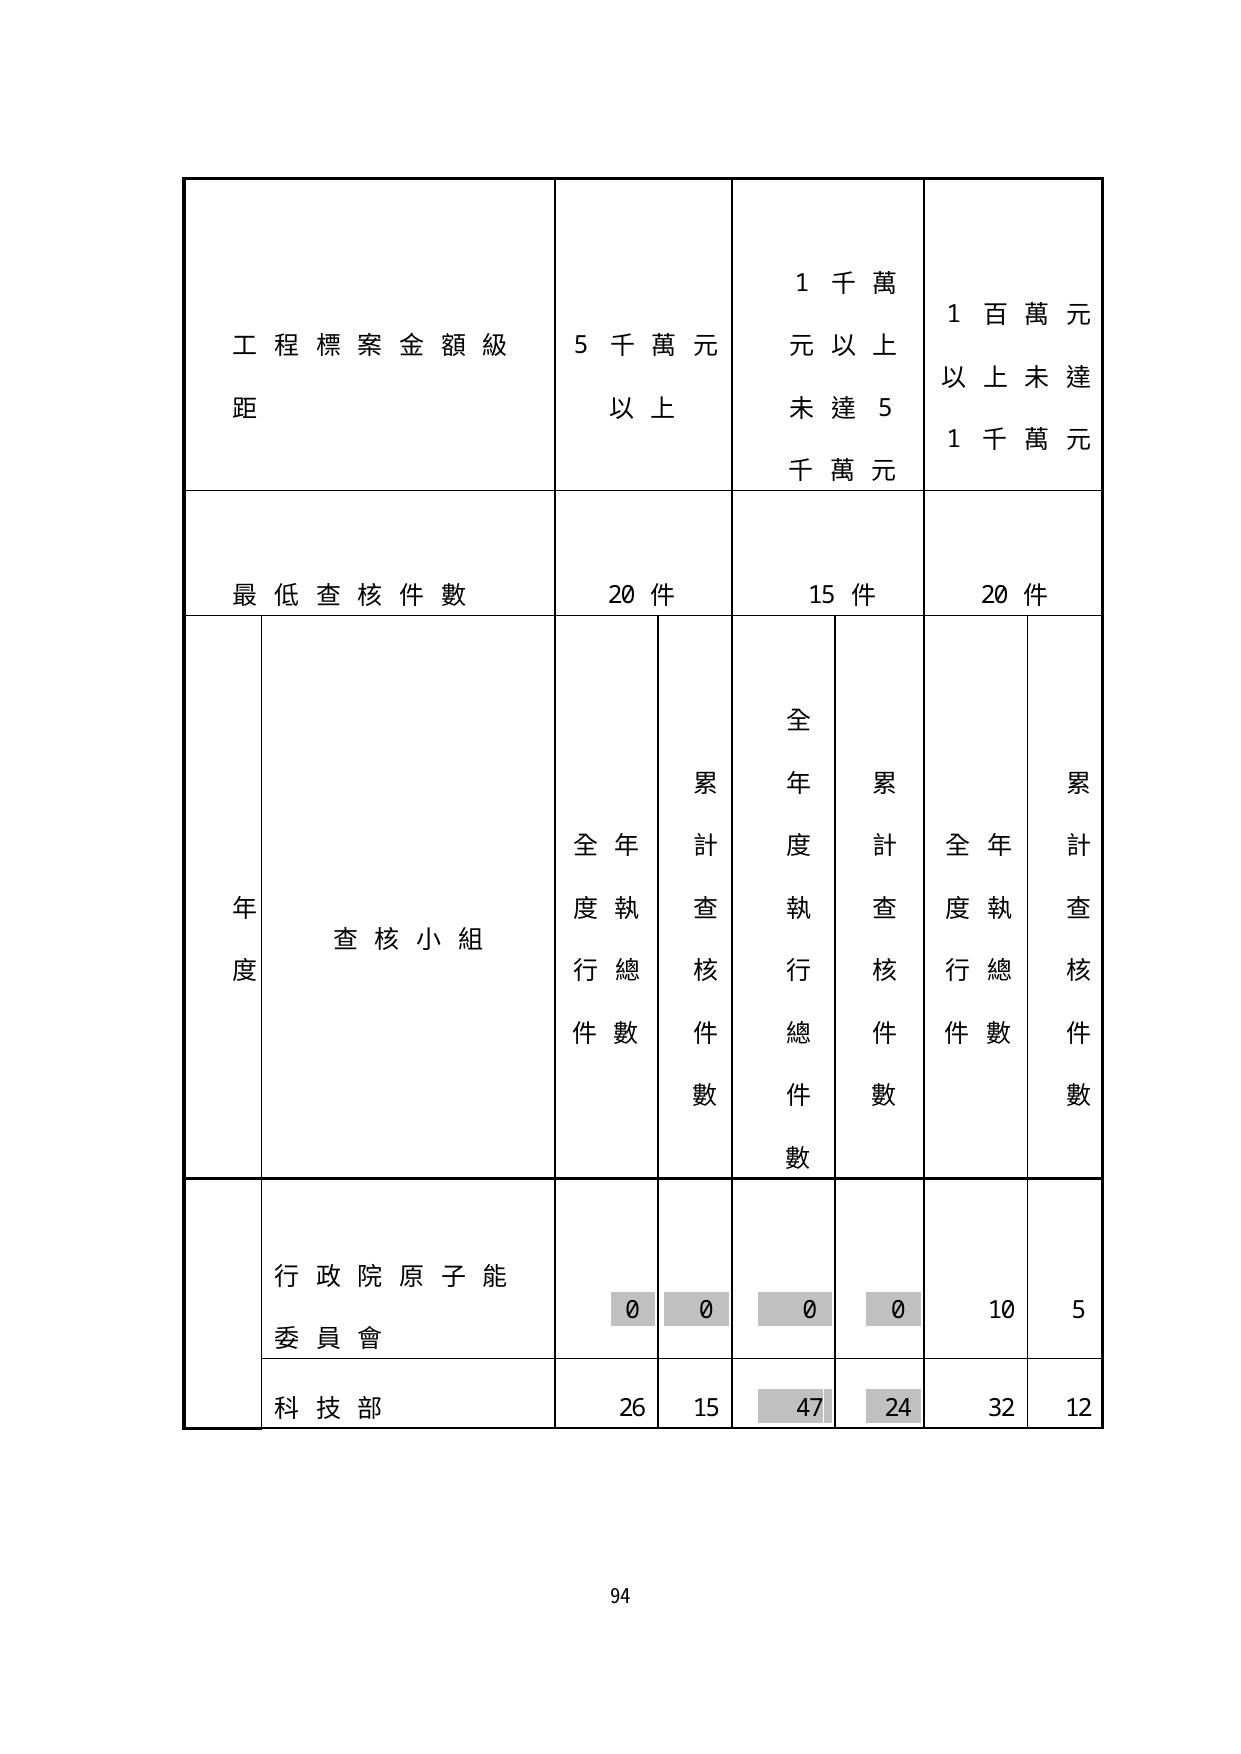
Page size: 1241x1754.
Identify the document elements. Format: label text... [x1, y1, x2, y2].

table_cell 10 [925, 1180, 1027, 1357]
table_cell 科技部 [262, 1359, 554, 1427]
table_cell [186, 1180, 261, 1427]
table_cell 行政院原子能委員會 [262, 1180, 554, 1357]
table_cell 24 [836, 1359, 923, 1427]
table_cell 查核小組 [262, 616, 554, 1177]
table_cell 累計查核件數 [1028, 616, 1101, 1177]
table_cell 32 [925, 1359, 1027, 1427]
table_cell 累計查核件數 [659, 616, 731, 1177]
table_header 5千萬元以上 [556, 180, 731, 490]
table_cell 47 [733, 1359, 834, 1427]
table_cell 15 [659, 1359, 731, 1427]
table_cell 20件 [925, 491, 1101, 615]
table_cell 15件 [733, 491, 923, 615]
table_cell 全年度執行總件數 [925, 616, 1027, 1177]
table_cell 5 [1028, 1180, 1101, 1357]
table_cell 0 [836, 1180, 923, 1357]
table_cell 累計查核件數 [836, 616, 923, 1177]
table_cell 20件 [556, 491, 731, 615]
table_cell 年度 [186, 616, 261, 1177]
table_header 1千萬元以上未達5千萬元 [733, 180, 923, 490]
table_cell 26 [556, 1359, 657, 1427]
table_header 1百萬元以上未達1千萬元 [925, 180, 1101, 490]
table_cell 0 [659, 1180, 731, 1357]
table_cell 0 [733, 1180, 834, 1357]
table_cell 全年度執行總件數 [556, 616, 657, 1177]
table_cell 0 [556, 1180, 657, 1357]
table_cell 12 [1028, 1359, 1101, 1427]
table_cell 最低查核件數 [186, 491, 554, 615]
table_header 工程標案金額級距 [186, 180, 554, 490]
table_cell 全年度執行總件數 [733, 616, 834, 1177]
